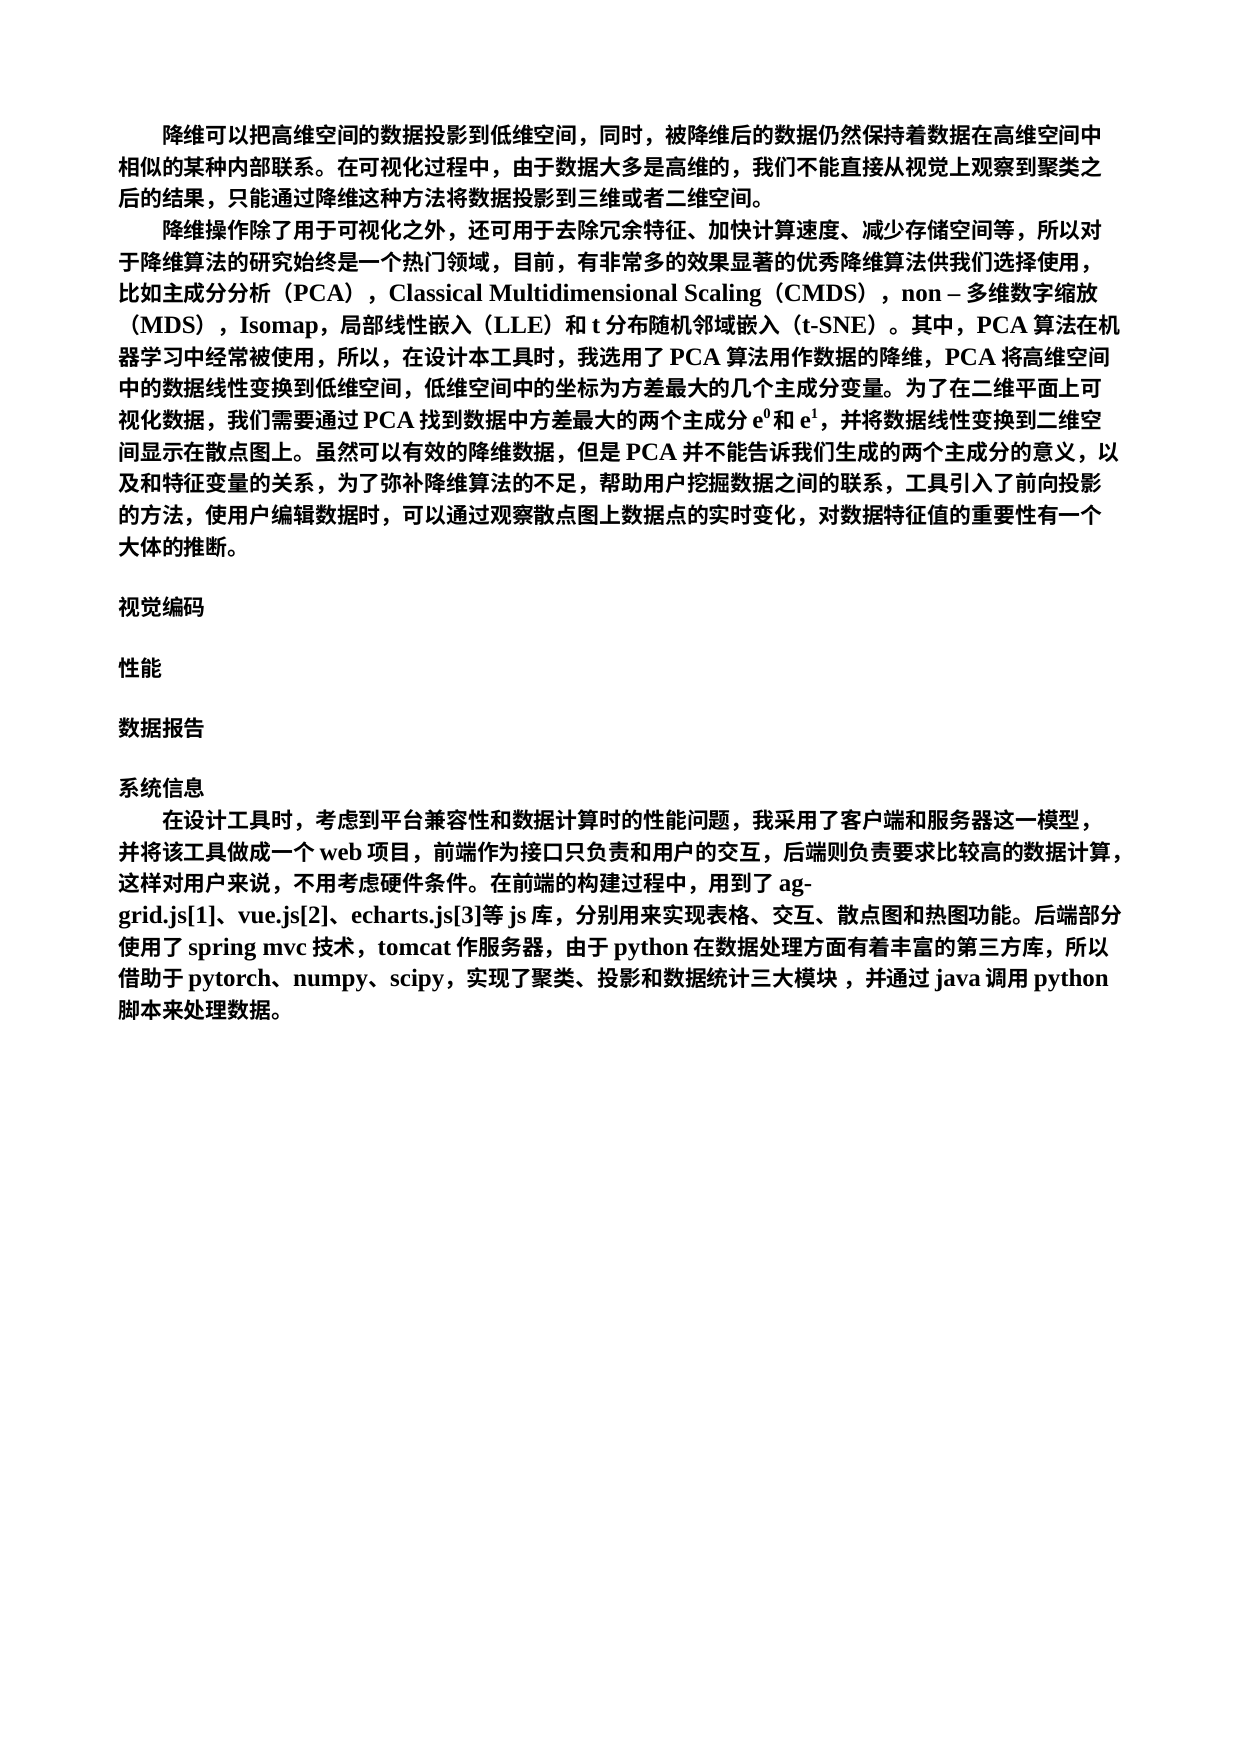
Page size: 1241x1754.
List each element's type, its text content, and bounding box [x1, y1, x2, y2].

text 降维操作除了用于可视化之外，还可用于去除冗余特征、加快计算速度、减少存储空间等，所以对于降维算法的研究始终是一个热门领域，目前，有非常多的效果显著的优秀降维算法供我们选择使用，比如主成分分析（PCA），Classical Multidimensional Scaling（CMDS），non – 多维数字缩放（MDS），Isomap，局部线性嵌入（LLE）和t分布随机邻域嵌入（t-SNE）。其中，PCA算法在机器学习中经常被使用，所以，在设计本工具时，我选用了PCA算法用作数据的降维，PCA将高维空间中的数据线性变换到低维空间，低维空间中的坐标为方差最大的几个主成分变量。为了在二维平面上可视化数据，我们需要通过PCA找到数据中方差最大的两个主成分e0和e1，并将数据线性变换到二维空间显示在散点图上。虽然可以有效的降维数据，但是PCA并不能告诉我们生成的两个主成分的意义，以及和特征变量的关系，为了弥补降维算法的不足，帮助用户挖掘数据之间的联系，工具引入了前向投影的方法，使用户编辑数据时，可以通过观察散点图上数据点的实时变化，对数据特征值的重要性有一个大体的推断。 [118, 213, 1122, 561]
text 性能 [118, 651, 1122, 682]
text 系统信息 [118, 771, 1122, 803]
text 视觉编码 [118, 590, 1122, 622]
text 数据报告 [118, 711, 1122, 743]
text 降维可以把高维空间的数据投影到低维空间，同时，被降维后的数据仍然保持着数据在高维空间中相似的某种内部联系。在可视化过程中，由于数据大多是高维的，我们不能直接从视觉上观察到聚类之后的结果，只能通过降维这种方法将数据投影到三维或者二维空间。 [118, 118, 1122, 213]
text 在设计工具时，考虑到平台兼容性和数据计算时的性能问题，我采用了客户端和服务器这一模型，并将该工具做成一个web项目，前端作为接口只负责和用户的交互，后端则负责要求比较高的数据计算，这样对用户来说，不用考虑硬件条件。在前端的构建过程中，用到了ag-grid.js[1]、vue.js[2]、echarts.js[3]等js库，分别用来实现表格、交互、散点图和热图功能。后端部分使用了spring mvc技术，tomcat作服务器，由于python在数据处理方面有着丰富的第三方库，所以借助于pytorch、numpy、scipy，实现了聚类、投影和数据统计三大模块 ，并通过java调用python脚本来处理数据。 [118, 803, 1122, 1025]
